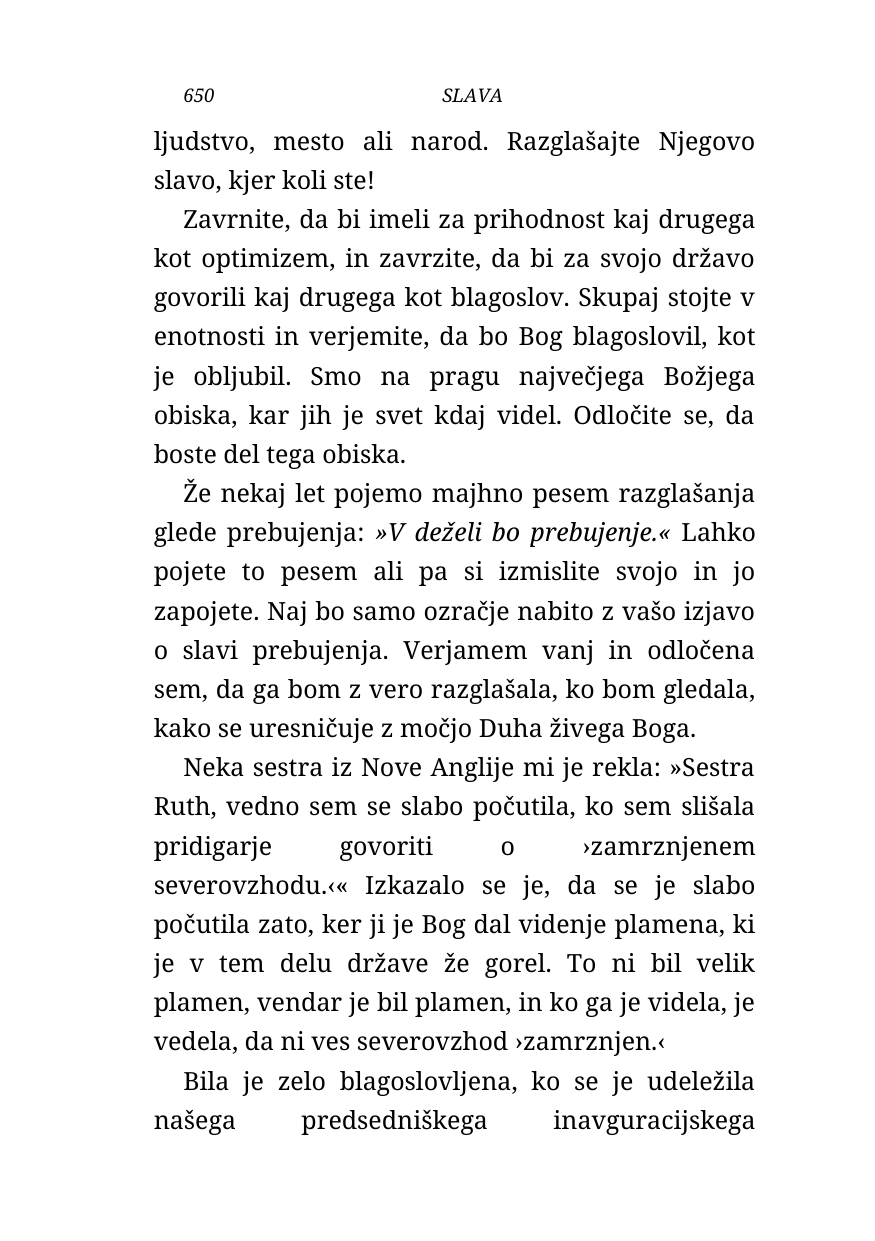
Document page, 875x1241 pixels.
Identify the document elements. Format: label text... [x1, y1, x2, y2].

text Neka sestra iz Nove Anglije mi je rekla: »Sestra Ruth, vedno sem se slabo počutila, ko sem slišala pridigarje govoriti o ›zamrznjenem severovzhodu.‹« Izkazalo se je, da se je slabo počutila zato, ker ji je Bog dal videnje plamena, ki je v tem delu države že gorel. To ni bil velik plamen, vendar je bil plamen, in ko ga je videla, je vedela, da ni ves severovzhod ›zamrznjen.‹ [153, 750, 756, 1058]
text Že nekaj let pojemo majhno pesem razglašanja glede prebujenja: »V deželi bo prebujenje.« Lahko pojete to pesem ali pa si izmislite svojo in jo zapojete. Naj bo samo ozračje nabito z vašo izjavo o slavi prebujenja. Verjamem vanj in odločena sem, da ga bom z vero razglašala, ko bom gledala, kako se uresničuje z močjo Duha živega Boga. [153, 476, 756, 745]
text Zavrnite, da bi imeli za prihodnost kaj drugega kot optimizem, in zavrzite, da bi za svojo državo govorili kaj drugega kot blagoslov. Skupaj stojte v enotnosti in verjemite, da bo Bog blagoslovil, kot je obljubil. Smo na pragu največjega Božjega obiska, kar jih je svet kdaj videl. Odločite se, da boste del tega obiska. [153, 202, 756, 471]
text Bila je zelo blagoslovljena, ko se je udeležila našega predsedniškega inavguracijskega [153, 1063, 756, 1136]
text ljudstvo, mesto ali narod. Razglašajte Njegovo slavo, kjer koli ste! [153, 123, 756, 196]
